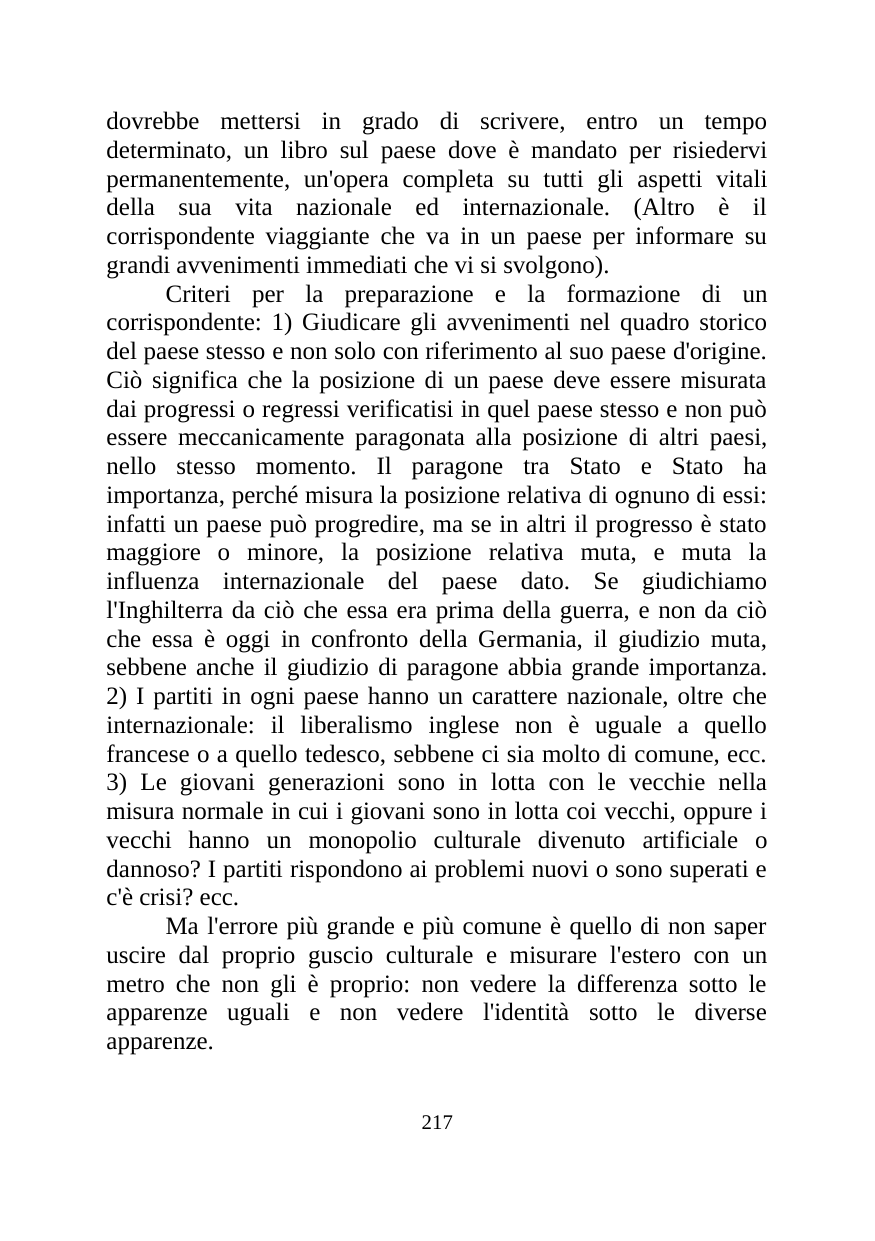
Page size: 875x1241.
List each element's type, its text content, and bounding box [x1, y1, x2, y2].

text Ma l'errore più grande e più comune è quello di non saper uscire dal proprio guscio culturale e misurare l'estero con un metro che non gli è proprio: non vedere la differenza sotto le apparenze uguali e non vedere l'identità sotto le diverse apparenze. [106, 911, 768, 1055]
text dovrebbe mettersi in grado di scrivere, entro un tempo determinato, un libro sul paese dove è mandato per risiedervi permanentemente, un'opera completa su tutti gli aspetti vitali della sua vita nazionale ed internazionale. (Altro è il corrispondente viaggiante che va in un paese per informare su grandi avvenimenti immediati che vi si svolgono). [106, 106, 768, 279]
text Criteri per la preparazione e la formazione di un corrispondente: 1) Giudicare gli avvenimenti nel quadro storico del paese stesso e non solo con riferimento al suo paese d'origine. Ciò significa che la posizione di un paese deve essere misurata dai progressi o regressi verificatisi in quel paese stesso e non può essere meccanicamente paragonata alla posizione di altri paesi, nello stesso momento. Il paragone tra Stato e Stato ha importanza, perché misura la posizione relativa di ognuno di essi: infatti un paese può progredire, ma se in altri il progresso è stato maggiore o minore, la posizione relativa muta, e muta la influenza internazionale del paese dato. Se giudichiamo l'Inghilterra da ciò che essa era prima della guerra, e non da ciò che essa è oggi in confronto della Germania, il giudizio muta, sebbene anche il giudizio di paragone abbia grande importanza. 2) I partiti in ogni paese hanno un carattere nazionale, oltre che internazionale: il liberalismo inglese non è uguale a quello francese o a quello tedesco, sebbene ci sia molto di comune, ecc. 3) Le giovani generazioni sono in lotta con le vecchie nella misura normale in cui i giovani sono in lotta coi vecchi, oppure i vecchi hanno un monopolio culturale divenuto artificiale o dannoso? I partiti rispondono ai problemi nuovi o sono superati e c'è crisi? ecc. [106, 279, 768, 911]
